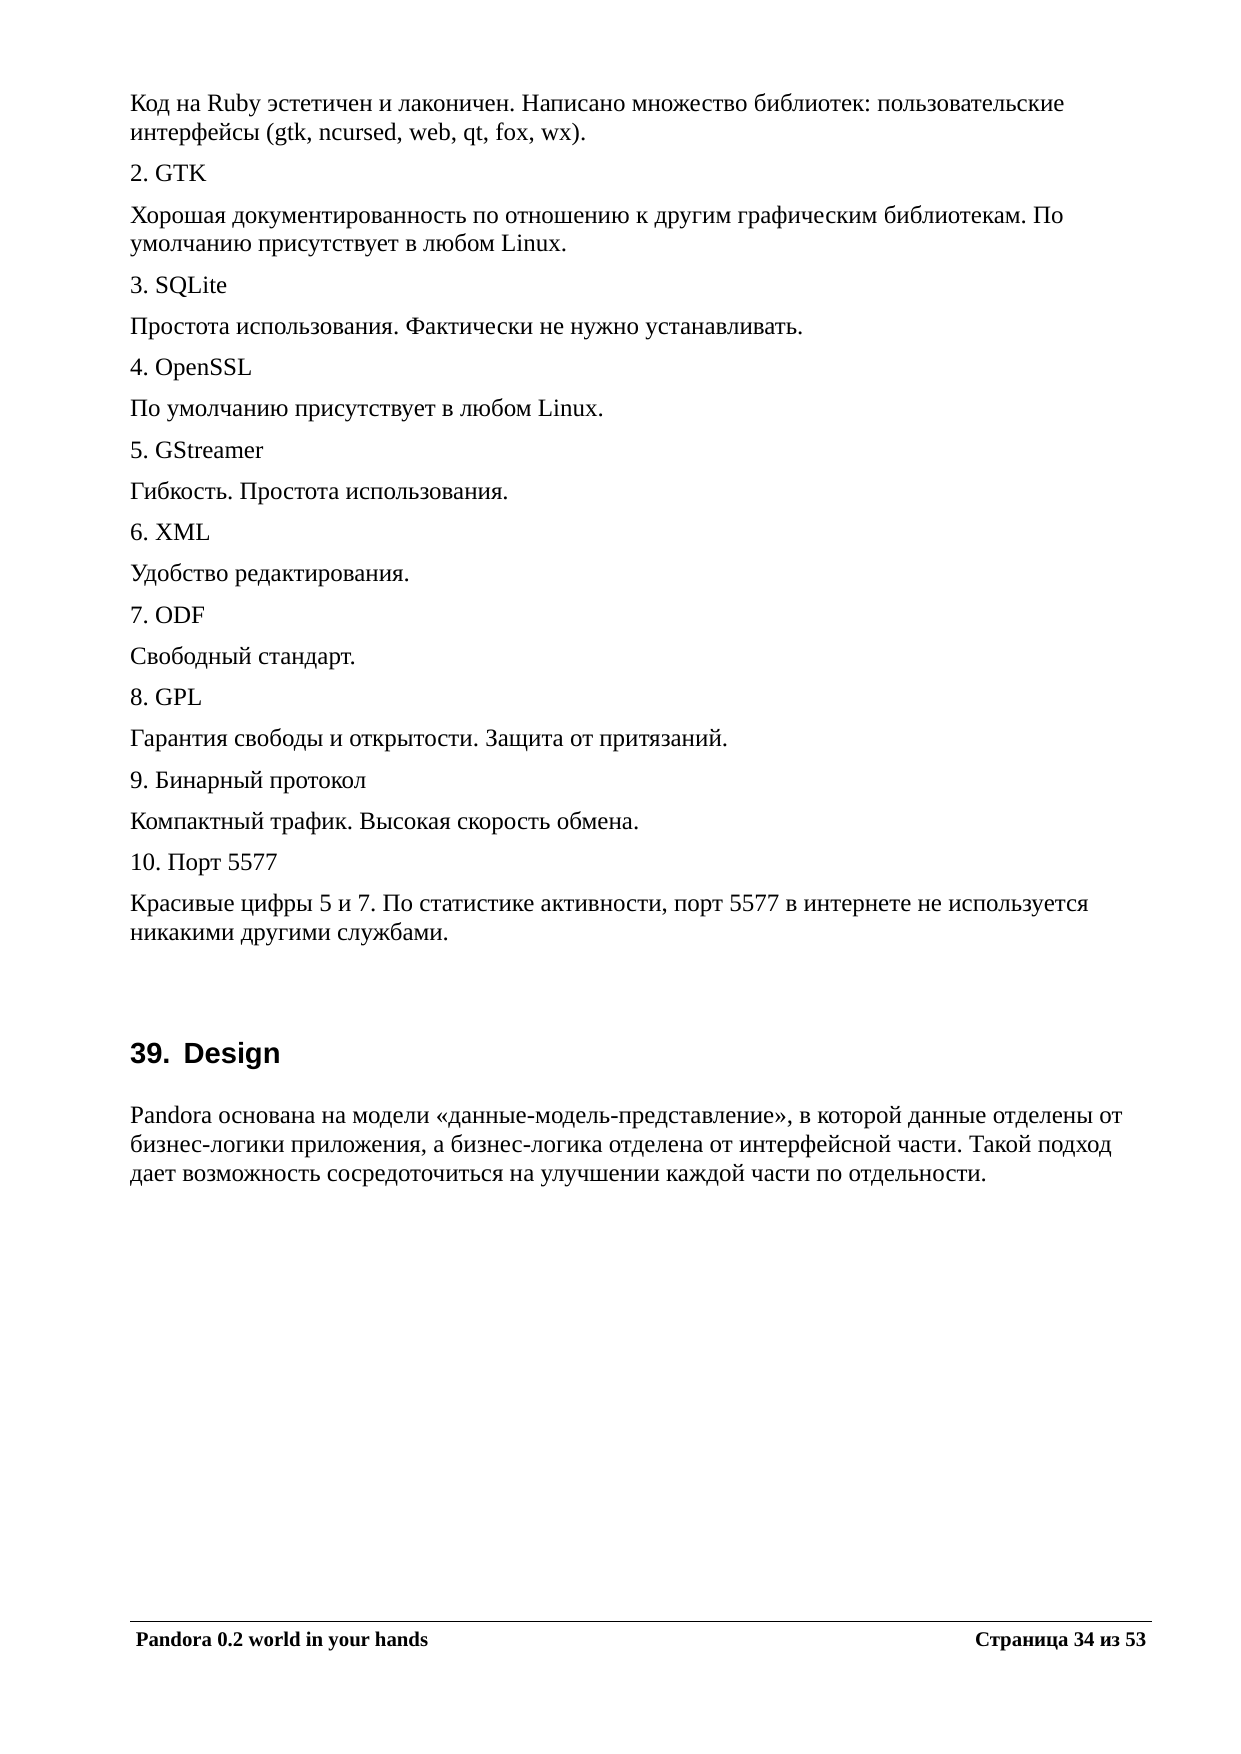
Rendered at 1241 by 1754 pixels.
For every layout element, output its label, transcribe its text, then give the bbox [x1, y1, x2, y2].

text Pandora основана на модели «данные-модель-представление», в которой данные отделены от бизнес-логики приложения, а бизнес-логика отделена от интерфейсной части. Такой подход дает возможность сосредоточиться на улучшении каждой части по отдельности. [130, 1100, 1152, 1186]
text Гибкость. Простота использования. [130, 476, 1152, 505]
text 7. ODF [130, 600, 1152, 628]
text Простота использования. Фактически не нужно устанавливать. [130, 311, 1152, 340]
text 9. Бинарный протокол [130, 765, 1152, 793]
text 6. XML [130, 517, 1152, 546]
text 8. GPL [130, 682, 1152, 711]
text По умолчанию присутствует в любом Linux. [130, 393, 1152, 422]
text Удобство редактирования. [130, 558, 1152, 587]
text 10. Порт 5577 [130, 847, 1152, 876]
text Компактный трафик. Высокая скорость обмена. [130, 806, 1152, 835]
text Красивые цифры 5 и 7. По статистике активности, порт 5577 в интернете не используется никакими другими службами. [130, 888, 1152, 946]
text 5. GStreamer [130, 435, 1152, 463]
text 3. SQLite [130, 270, 1152, 298]
subtitle Design [130, 1036, 1152, 1070]
text Код на Ruby эстетичен и лаконичен. Написано множество библиотек: пользовательские интерфейсы (gtk, ncursed, web, qt, fox, wx). [130, 88, 1152, 146]
text Гарантия свободы и открытости. Защита от притязаний. [130, 723, 1152, 752]
text 4. OpenSSL [130, 352, 1152, 381]
text Свободный стандарт. [130, 641, 1152, 670]
text Хорошая документированность по отношению к другим графическим библиотекам. По умолчанию присутствует в любом Linux. [130, 200, 1152, 257]
text 2. GTK [130, 158, 1152, 187]
